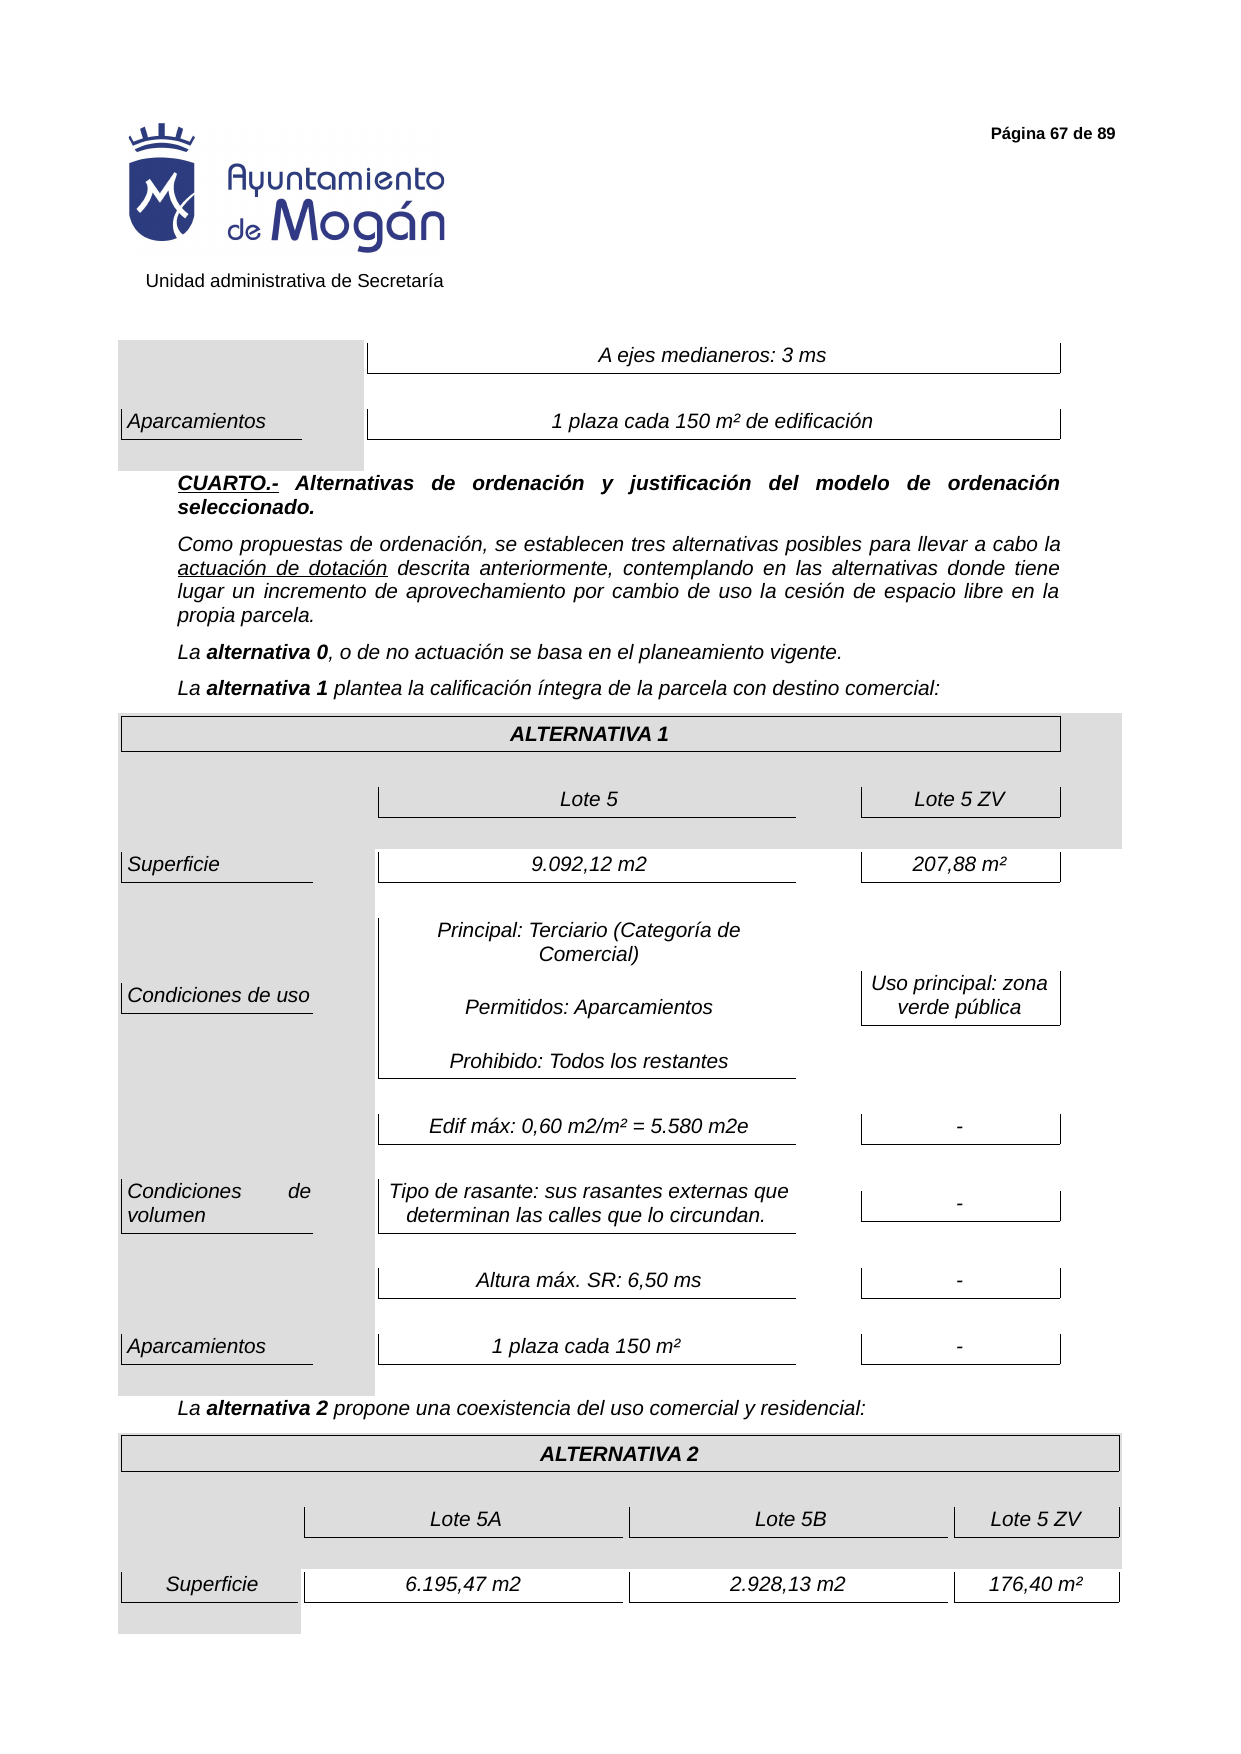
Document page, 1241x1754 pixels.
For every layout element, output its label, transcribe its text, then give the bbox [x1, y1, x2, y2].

table_cell 1 plaza cada 150 m² de edificación [364, 406, 1122, 471]
table_cell Lote 5 ZV [951, 1504, 1122, 1569]
table_cell Lote 5 ZV [858, 784, 1122, 849]
table_cell Lote 5A [301, 1504, 626, 1569]
table_header ALTERNATIVA 2 [118, 1433, 1122, 1504]
text Como propuestas de ordenación, se establecen tres alternativas posibles para llevar a cabo la actuación de dotación descrita anteriormente, contemplando en las alternativas donde tiene lugar un incremento de aprovechamiento por cambio de uso la cesión de espacio libre en la propia parcela. [177, 531, 1063, 627]
table_cell 2.928,13 m2 [626, 1569, 951, 1634]
text La alternativa 2 propone una coexistencia del uso comercial y residencial: [177, 1396, 1063, 1420]
table_cell Principal: Terciario (Categoría de Comercial) Permitidos: Aparcamientos Prohibido: Todos los restantes [375, 915, 858, 1111]
table_cell Uso principal: zona verde pública [858, 915, 1122, 1111]
table_cell A ejes medianeros: 3 ms [364, 340, 1122, 406]
table_cell Aparcamientos [118, 406, 364, 471]
table_cell Edif máx: 0,60 m2/m² = 5.580 m2e [375, 1111, 858, 1176]
table_cell Superficie [118, 849, 375, 915]
text La alternativa 0, o de no actuación se basa en el planeamiento vigente. [177, 640, 1063, 664]
table_cell 9.092,12 m2 [375, 849, 858, 915]
table_cell [118, 784, 375, 849]
table_cell 6.195,47 m2 [301, 1569, 626, 1634]
table_header ALTERNATIVA 1 [118, 713, 1122, 784]
table_cell Condiciones de uso [118, 915, 375, 1111]
table_cell - [858, 1111, 1122, 1176]
table_cell Altura máx. SR: 6,50 ms [375, 1265, 858, 1331]
table_cell - [858, 1331, 1122, 1396]
table_cell Lote 5B [626, 1504, 951, 1569]
table_cell Tipo de rasante: sus rasantes externas que determinan las calles que lo circundan. [375, 1176, 858, 1265]
table_cell [118, 1504, 301, 1569]
text CUARTO.- Alternativas de ordenación y justificación del modelo de ordenación seleccionado. [177, 471, 1063, 519]
table_cell - [858, 1265, 1122, 1331]
text La alternativa 1 plantea la calificación íntegra de la parcela con destino comercial: [177, 676, 1063, 700]
table_cell Lote 5 [375, 784, 858, 849]
table_cell 176,40 m² [951, 1569, 1122, 1634]
table_cell Condiciones de volumen [118, 1111, 375, 1331]
table_cell Superficie [118, 1569, 301, 1634]
table_cell - [858, 1176, 1122, 1265]
table_cell 1 plaza cada 150 m² [375, 1331, 858, 1396]
picture [128, 123, 445, 259]
table_cell Aparcamientos [118, 1331, 375, 1396]
table_cell 207,88 m² [858, 849, 1122, 915]
